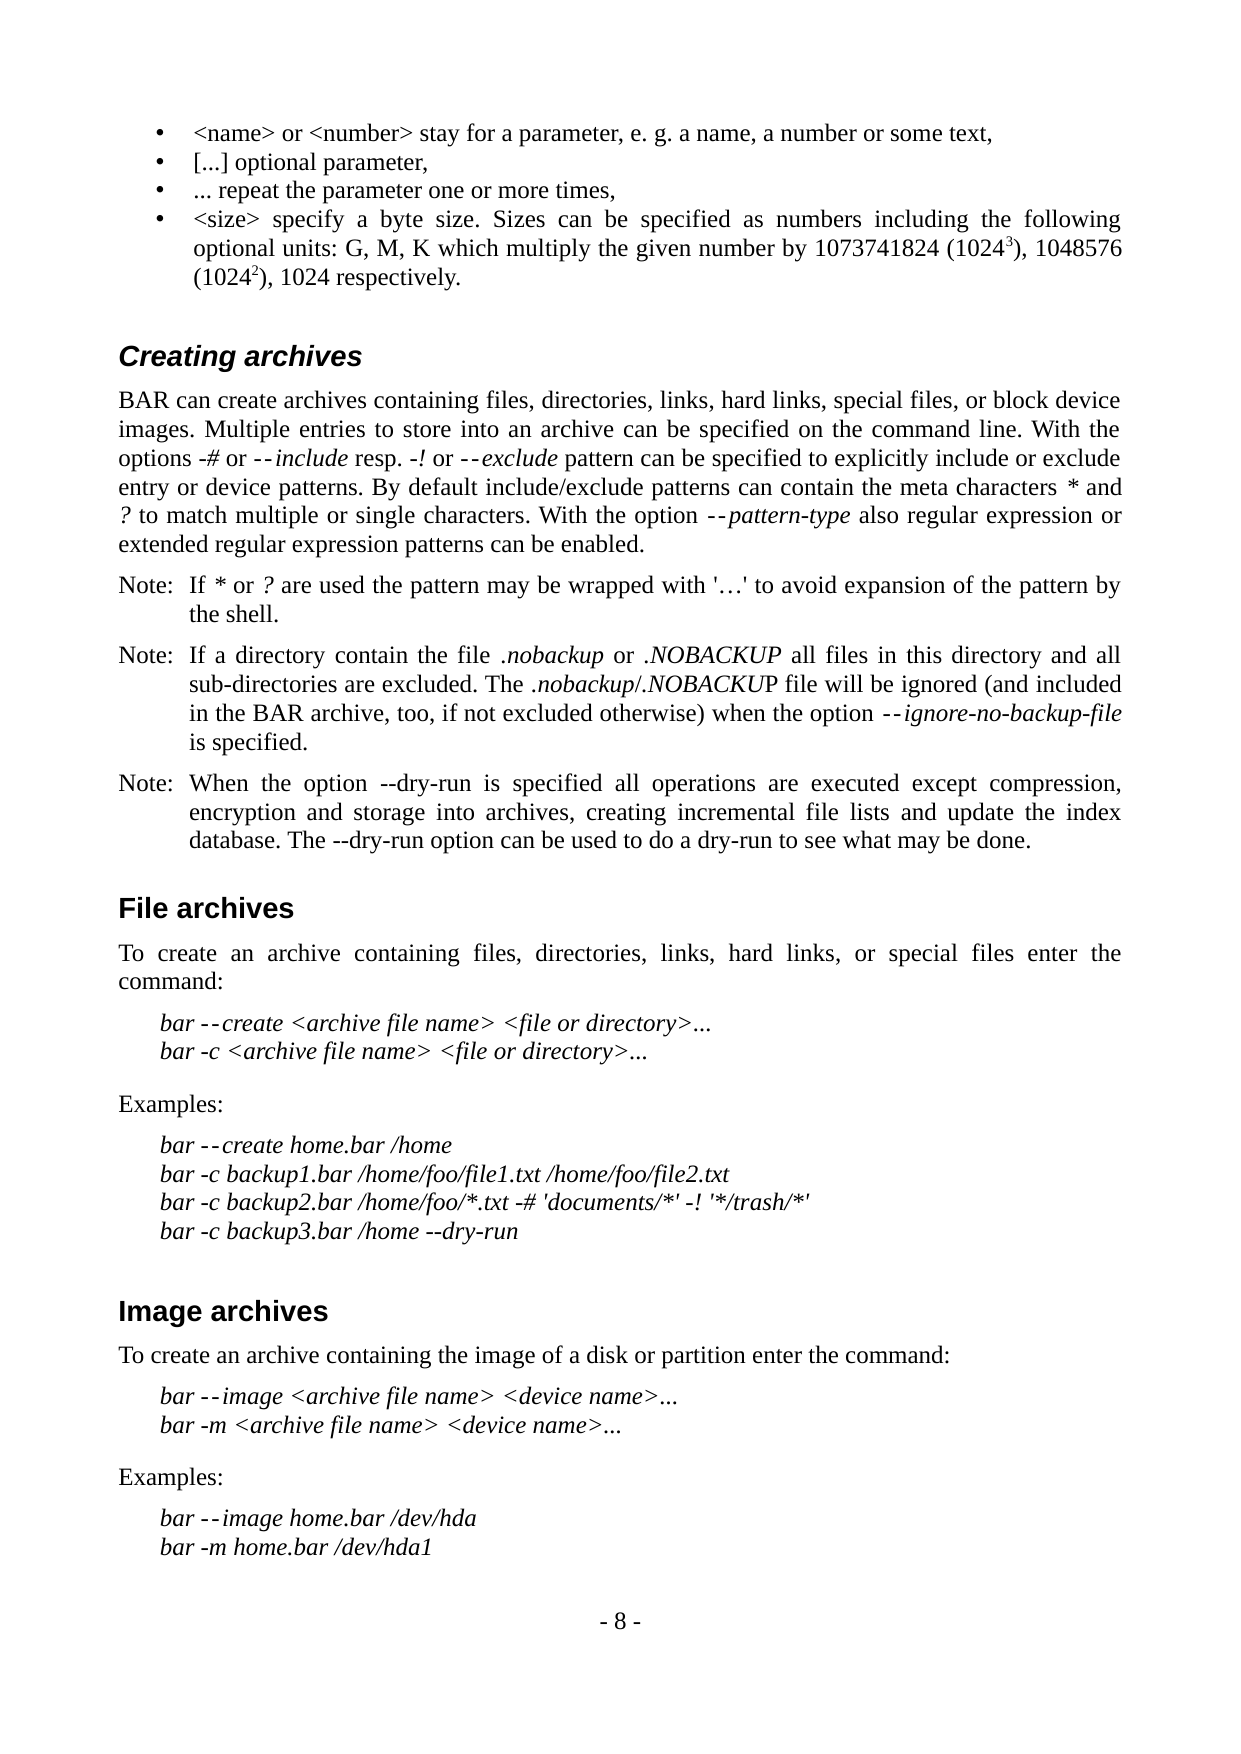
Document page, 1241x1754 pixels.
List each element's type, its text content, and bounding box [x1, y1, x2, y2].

text bar -m <archive file name> <device name>... [159, 1410, 1122, 1438]
list ... repeat the parameter one or more times, [156, 176, 1122, 204]
text bar ‑‑create <archive file name> <file or directory>... [159, 1008, 1122, 1036]
text BAR can create archives containing files, directories, links, hard links, special files, or block device images. Multiple entries to store into an archive can be specified on the command line. With the options -# or ‑‑include resp. -! or ‑‑exclude pattern can be specified to explicitly include or exclude entry or device patterns. By default include/exclude patterns can contain the meta characters * and ? to match multiple or single characters. With the option ‑‑pattern-type also regular expression or extended regular expression patterns can be enabled. [118, 385, 1122, 558]
text Note: If * or ? are used the pattern may be wrapped with '…' to avoid expansion of the pattern by the shell. [118, 570, 1122, 628]
subtitle Image archives [118, 1294, 1122, 1327]
text bar -c <archive file name> <file or directory>... [159, 1036, 1122, 1065]
text bar -c backup2.bar /home/foo/*.txt -# 'documents/*' -! '*/trash/*' [159, 1187, 1122, 1216]
subtitle Creating archives [118, 339, 1122, 373]
text Examples: [118, 1462, 1122, 1491]
list [...] optional parameter, [156, 147, 1122, 176]
text bar ‑‑image <archive file name> <device name>... [159, 1381, 1122, 1410]
list <size> specify a byte size. Sizes can be specified as numbers including the following optional units: G, M, K which multiply the given number by 1073741824 (10243), 1048576 (10242), 1024 respectively. [156, 204, 1122, 291]
text To create an archive containing the image of a disk or partition enter the command: [118, 1340, 1122, 1368]
text bar -c backup1.bar /home/foo/file1.txt /home/foo/file2.txt [159, 1159, 1122, 1187]
text bar ‑‑image home.bar /dev/hda [159, 1503, 1122, 1532]
text Note: If a directory contain the file .nobackup or .NOBACKUP all files in this directory and all sub-directories are excluded. The .nobackup/.NOBACKUP file will be ignored (and included in the BAR archive, too, if not excluded otherwise) when the option ‑‑ignore-no-backup-file is specified. [118, 640, 1122, 755]
list <name> or <number> stay for a parameter, e. g. a name, a number or some text, [156, 118, 1122, 147]
text Examples: [118, 1089, 1122, 1117]
subtitle File archives [118, 892, 1122, 925]
text bar -c backup3.bar /home --dry-run [159, 1216, 1122, 1245]
text To create an archive containing files, directories, links, hard links, or special files enter the command: [118, 938, 1122, 995]
text bar -m home.bar /dev/hda1 [159, 1532, 1122, 1561]
text Note: When the option ‑‑dry-run is specified all operations are executed except compression, encryption and storage into archives, creating incremental file lists and update the index database. The ‑‑dry-run option can be used to do a dry-run to see what may be done. [118, 768, 1122, 854]
text bar ‑‑create home.bar /home [159, 1130, 1122, 1159]
